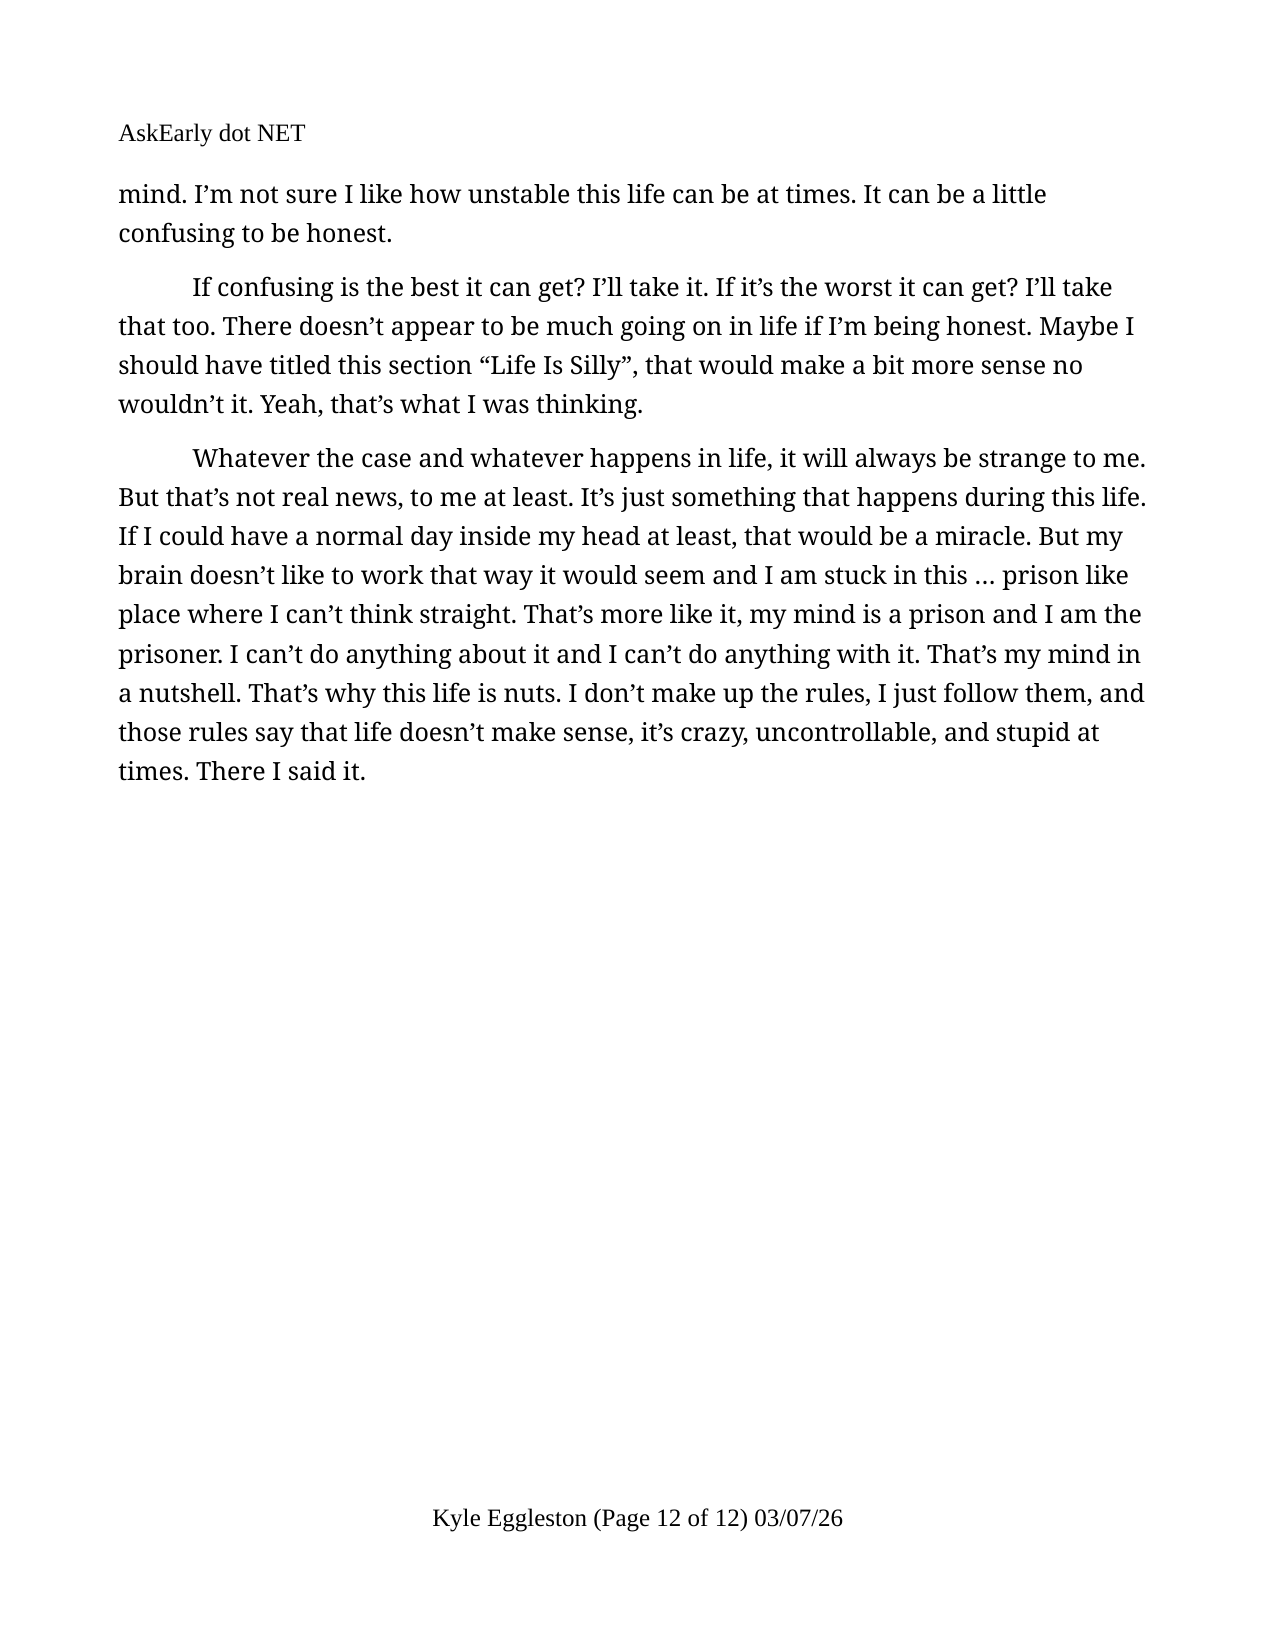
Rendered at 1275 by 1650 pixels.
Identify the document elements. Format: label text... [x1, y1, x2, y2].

text If confusing is the best it can get? I’ll take it. If it’s the worst it can get? I’ll take that too. There doesn’t appear to be much going on in life if I’m being honest. Maybe I should have titled this section “Life Is Silly”, that would make a bit more sense no wouldn’t it. Yeah, that’s what I was thinking. [118, 269, 1157, 421]
text mind. I’m not sure I like how unstable this life can be at times. It can be a little confusing to be honest. [118, 176, 1157, 249]
text Whatever the case and whatever happens in life, it will always be strange to me. But that’s not real news, to me at least. It’s just something that happens during this life. If I could have a normal day inside my head at least, that would be a miracle. But my brain doesn’t like to work that way it would seem and I am stuck in this … prison like place where I can’t think straight. That’s more like it, my mind is a prison and I am the prisoner. I can’t do anything about it and I can’t do anything with it. That’s my mind in a nutshell. That’s why this life is nuts. I don’t make up the rules, I just follow them, and those rules say that life doesn’t make sense, it’s crazy, uncontrollable, and stupid at times. There I said it. [118, 441, 1157, 788]
